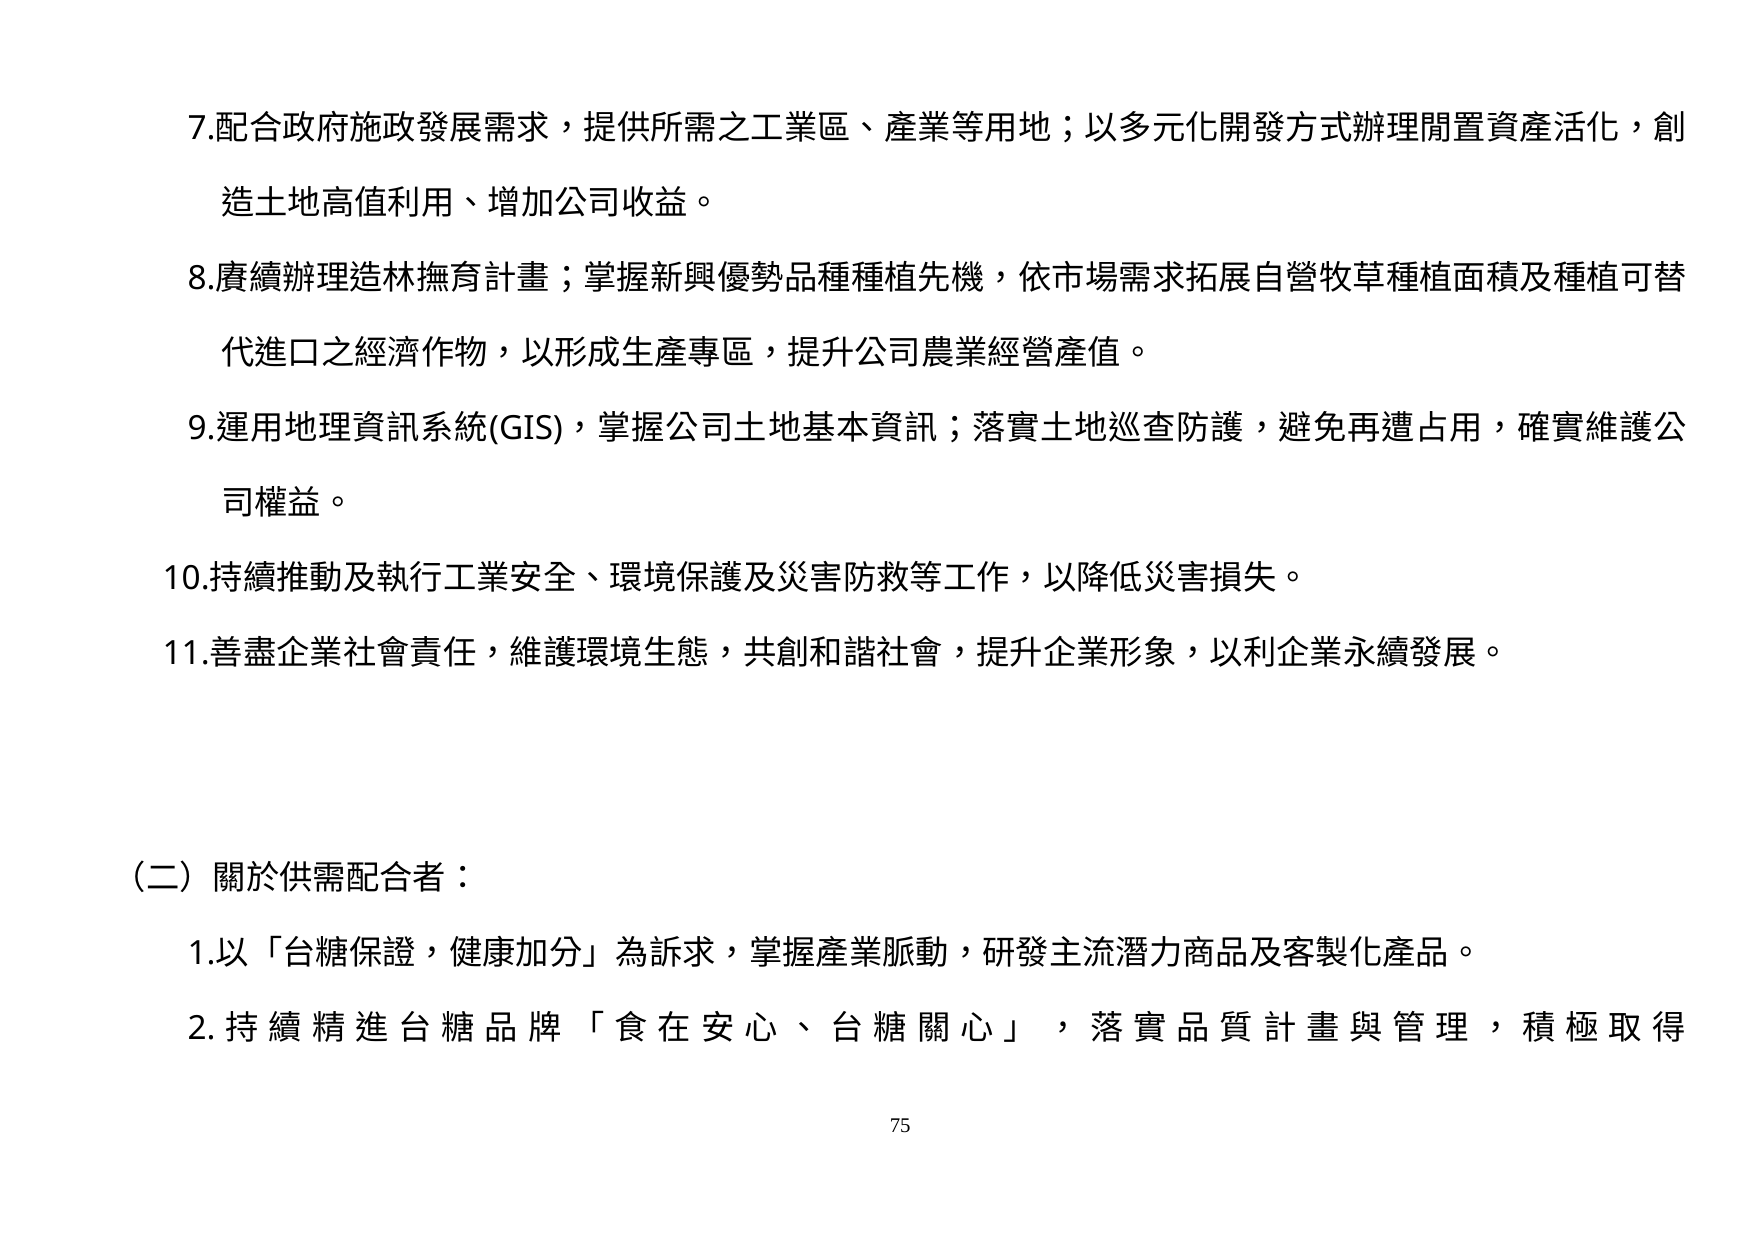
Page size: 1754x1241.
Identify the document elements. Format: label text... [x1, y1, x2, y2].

text （二）關於供需配合者： [112, 837, 1687, 912]
text 7.配合政府施政發展需求，提供所需之工業區、產業等用地；以多元化開發方式辦理閒置資產活化，創造土地高值利用、增加公司收益。 [187, 87, 1687, 237]
text 2.持續精進台糖品牌「食在安心、台糖關心」，落實品質計畫與管理，積極取得 [187, 987, 1687, 1062]
text 9.運用地理資訊系統(GIS)，掌握公司土地基本資訊；落實土地巡查防護，避免再遭占用，確實維護公司權益。 [187, 387, 1687, 537]
text 8.賡續辦理造林撫育計畫；掌握新興優勢品種種植先機，依市場需求拓展自營牧草種植面積及種植可替代進口之經濟作物，以形成生產專區，提升公司農業經營產值。 [187, 237, 1687, 387]
text 10.持續推動及執行工業安全、環境保護及災害防救等工作，以降低災害損失。 [162, 537, 1687, 612]
text 11.善盡企業社會責任，維護環境生態，共創和諧社會，提升企業形象，以利企業永續發展。 [162, 612, 1687, 687]
text 1.以「台糖保證，健康加分」為訴求，掌握產業脈動，研發主流潛力商品及客製化產品。 [187, 912, 1687, 987]
